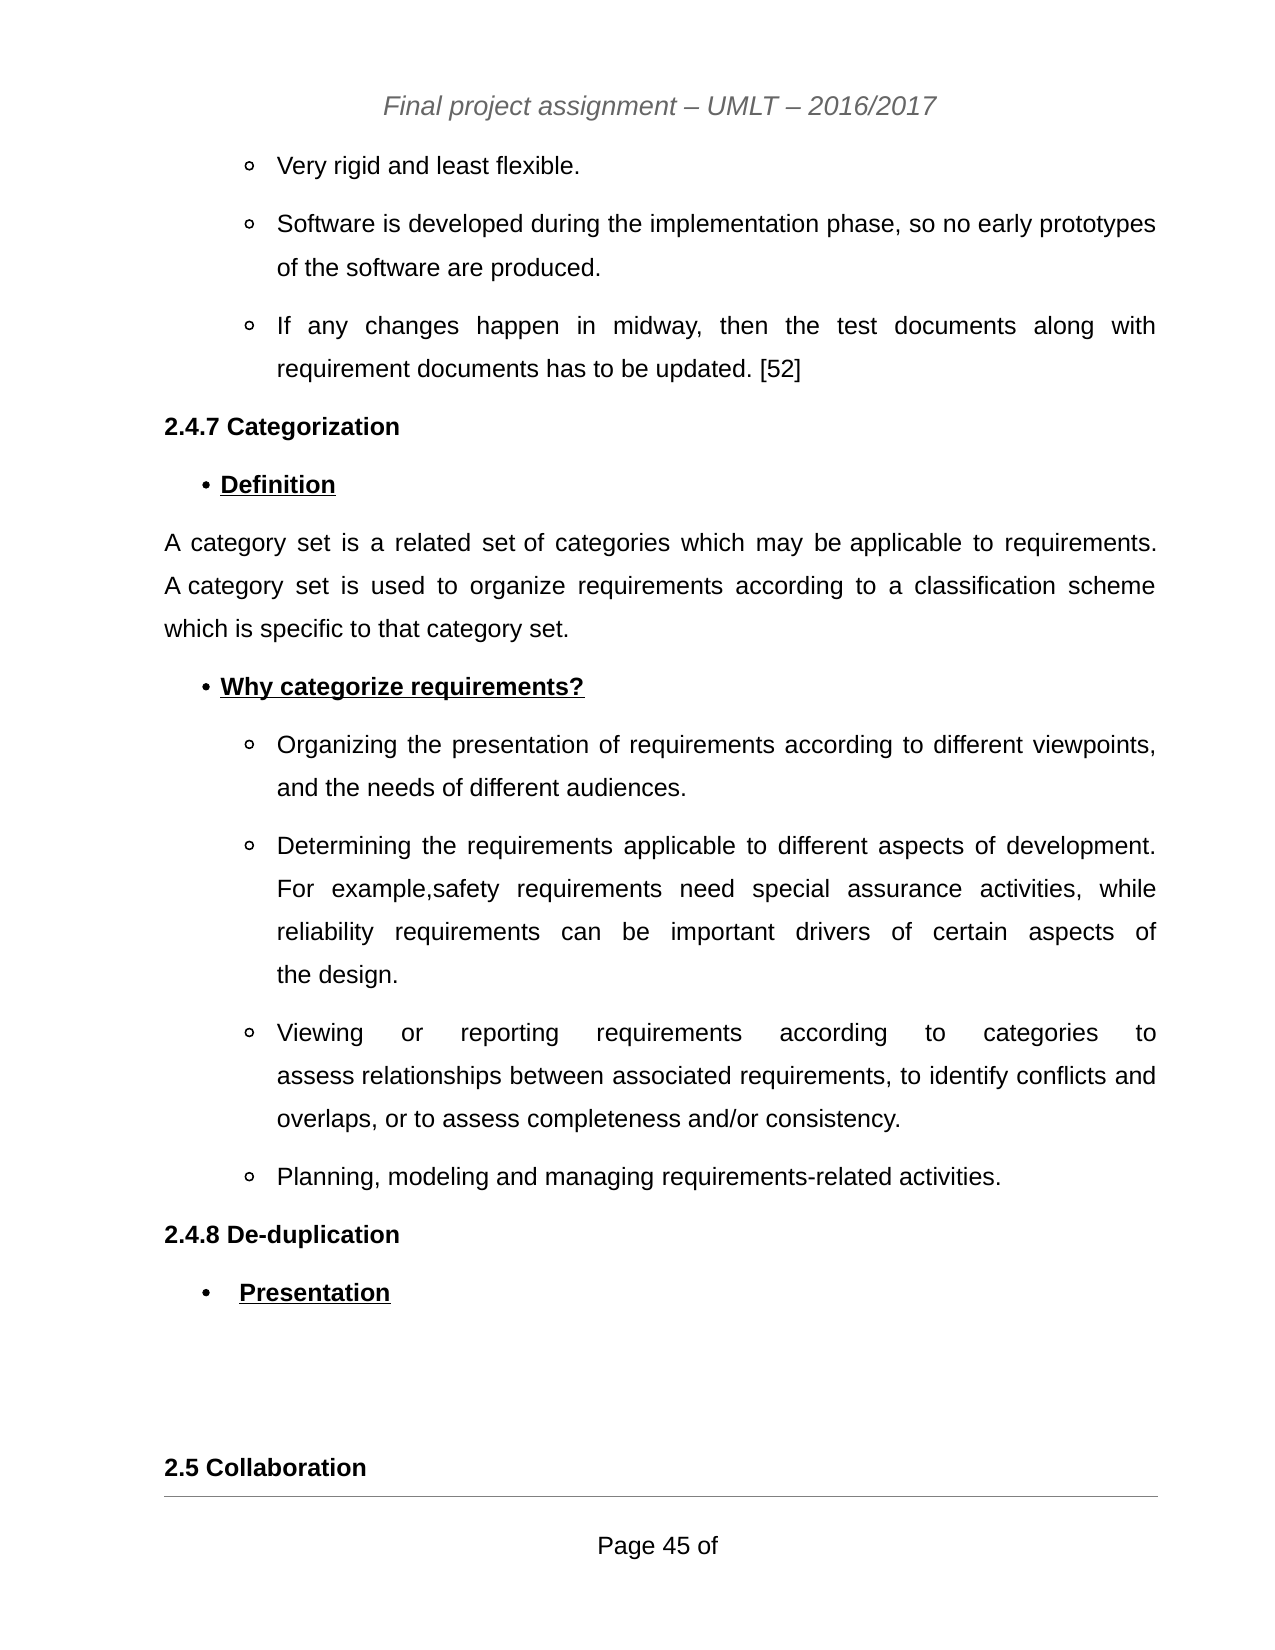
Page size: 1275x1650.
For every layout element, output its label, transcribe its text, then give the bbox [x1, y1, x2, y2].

list Viewing or reporting requirements according to categories to assess relationships between associated requirements, to identify conflicts and overlaps, or to assess completeness and/or consistency. [239, 1018, 1158, 1133]
list Planning, modeling and managing requirements-related activities. [239, 1162, 1158, 1191]
list If any changes happen in midway, then the test documents along with requirement documents has to be updated. [52] [239, 311, 1158, 383]
list Presentation [202, 1278, 1158, 1307]
list Determining the requirements applicable to different aspects of development. For example,safety requirements need special assurance activities, while reliability requirements can be important drivers of certain aspects of the design. [239, 831, 1158, 989]
text A category set is a related set of categories which may be applicable to requirements. A category set is used to organize requirements according to a classification scheme which is specific to that category set. [164, 528, 1158, 643]
list Very rigid and least flexible. [239, 151, 1158, 180]
subtitle 2.5 Collaboration [164, 1452, 1158, 1481]
subtitle 2.4.7 Categorization [164, 412, 1158, 441]
subtitle 2.4.8 De-duplication [164, 1220, 1158, 1249]
list Why categorize requirements? [202, 672, 1158, 701]
list Definition [202, 470, 1158, 499]
list Software is developed during the implementation phase, so no early prototypes of the software are produced. [239, 209, 1158, 281]
list Organizing the presentation of requirements according to different viewpoints, and the needs of different audiences. [239, 730, 1158, 802]
